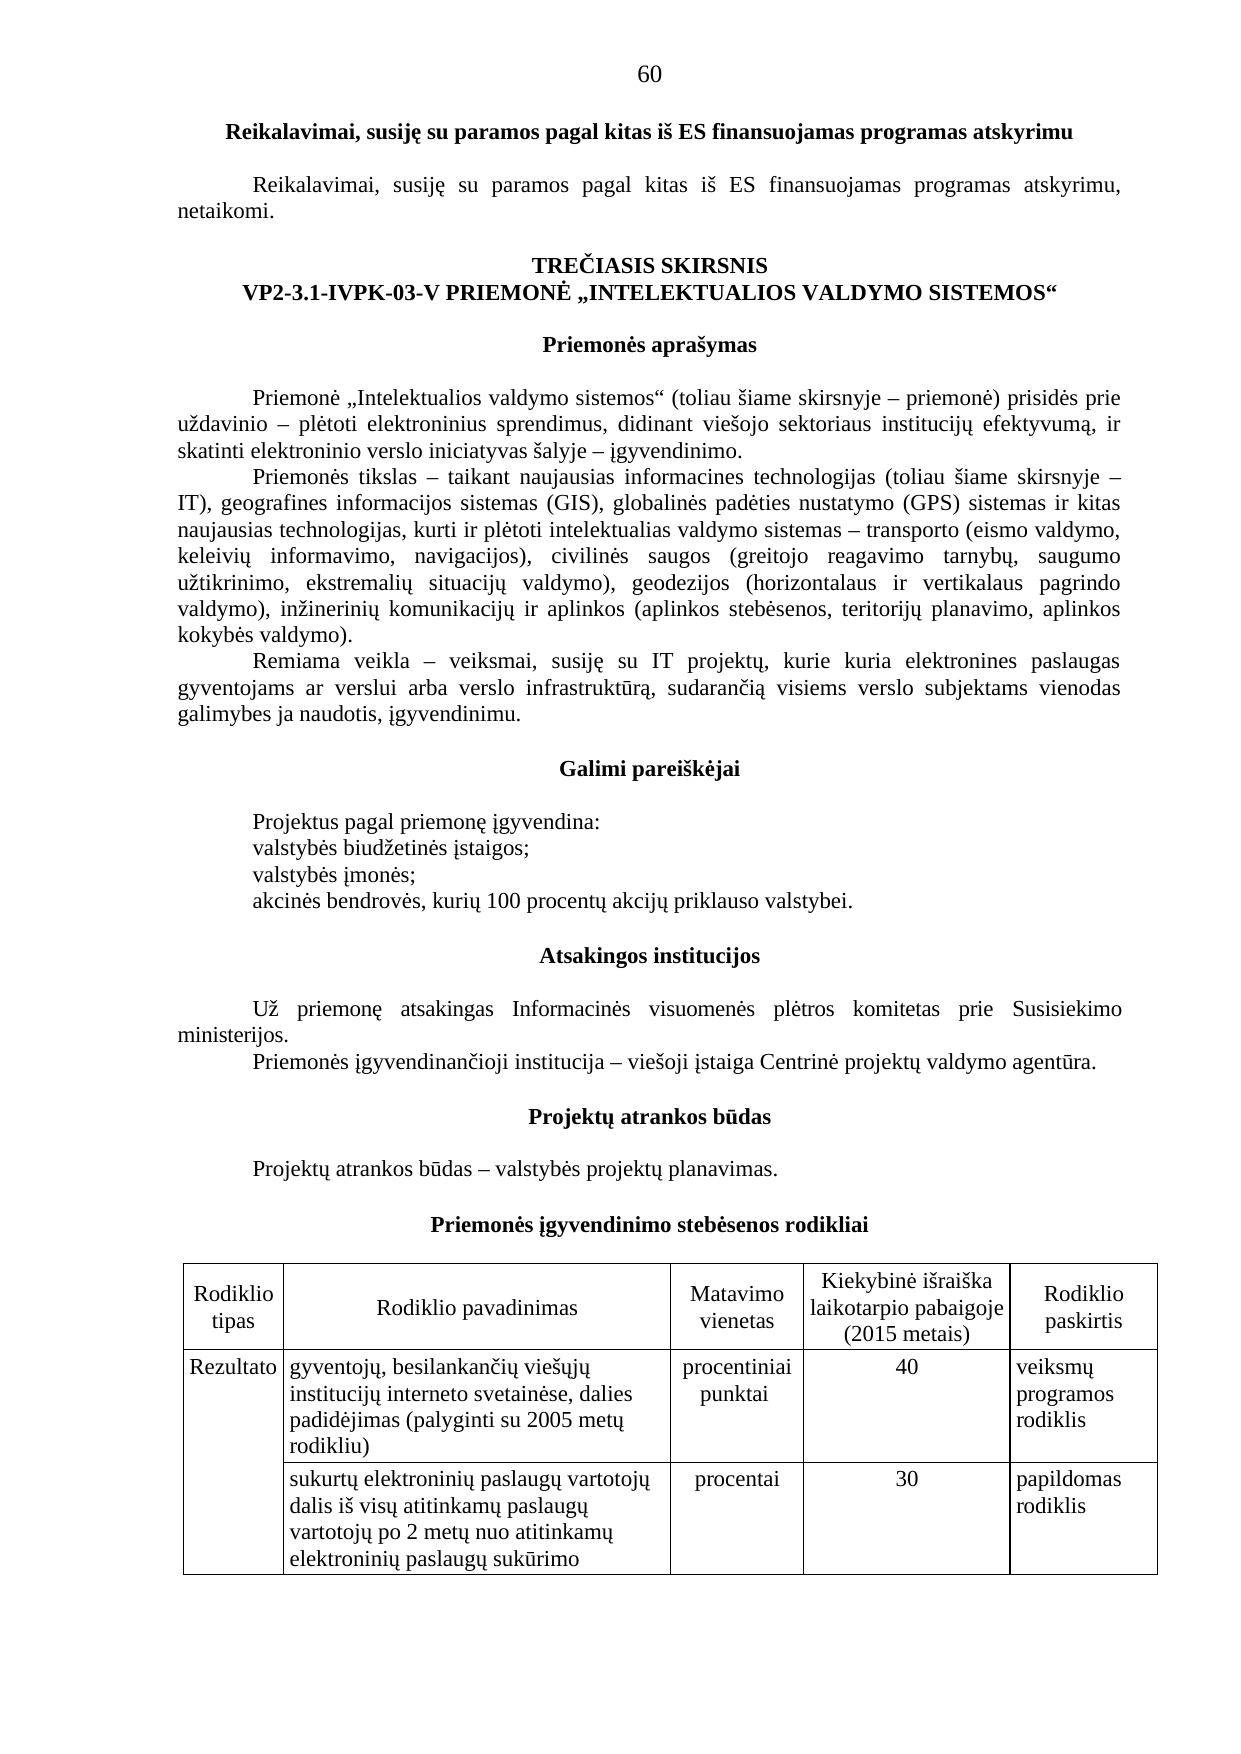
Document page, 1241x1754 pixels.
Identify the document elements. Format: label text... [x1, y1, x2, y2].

text TREČIASIS SKIRSNIS [177, 252, 1122, 279]
text Reikalavimai, susiję su paramos pagal kitas iš ES finansuojamas programas atskyrimu [177, 118, 1122, 144]
text Priemonė „Intelektualios valdymo sistemos“ (toliau šiame skirsnyje – priemonė) prisidės prie uždavinio – plėtoti elektroninius sprendimus, didinant viešojo sektoriaus institucijų efektyvumą, ir skatinti elektroninio verslo iniciatyvas šalyje – įgyvendinimo. [177, 384, 1122, 463]
table_cell gyventojų, besilankančių viešųjų institucijų interneto svetainėse, dalies padidėjimas (palyginti su 2005 metų rodikliu) [284, 1350, 670, 1462]
text Priemonės tikslas – taikant naujausias informacines technologijas (toliau šiame skirsnyje – IT), geografines informacijos sistemas (GIS), globalinės padėties nustatymo (GPS) sistemas ir kitas naujausias technologijas, kurti ir plėtoti intelektualias valdymo sistemas – transporto (eismo valdymo, keleivių informavimo, navigacijos), civilinės saugos (greitojo reagavimo tarnybų, saugumo užtikrinimo, ekstremalių situacijų valdymo), geodezijos (horizontalaus ir vertikalaus pagrindo valdymo), inžinerinių komunikacijų ir aplinkos (aplinkos stebėsenos, teritorijų planavimo, aplinkos kokybės valdymo). [177, 463, 1122, 648]
text Priemonės aprašymas [177, 331, 1122, 358]
text Reikalavimai, susiję su paramos pagal kitas iš ES finansuojamas programas atskyrimu, netaikomi. [177, 171, 1122, 223]
table_cell Rezultato [184, 1350, 283, 1574]
text Atsakingos institucijos [177, 942, 1122, 969]
table_cell 40 [804, 1350, 1009, 1462]
table_header Matavimo vienetas [671, 1264, 803, 1349]
table_header Rodiklio pavadinimas [284, 1264, 670, 1349]
text Projektų atrankos būdas [177, 1103, 1122, 1129]
table_cell procentai [671, 1463, 803, 1574]
table_cell veiksmų programos rodiklis [1011, 1350, 1157, 1462]
text valstybės biudžetinės įstaigos; [177, 834, 1122, 861]
text Priemonės įgyvendinančioji institucija – viešoji įstaiga Centrinė projektų valdymo agentūra. [177, 1048, 1122, 1074]
text Už priemonę atsakingas Informacinės visuomenės plėtros komitetas prie Susisiekimo ministerijos. [177, 995, 1122, 1048]
text Priemonės įgyvendinimo stebėsenos rodikliai [177, 1211, 1122, 1237]
text Projektų atrankos būdas – valstybės projektų planavimas. [177, 1156, 1122, 1182]
text Galimi pareiškėjai [177, 755, 1122, 782]
table_cell sukurtų elektroninių paslaugų vartotojų dalis iš visų atitinkamų paslaugų vartotojų po 2 metų nuo atitinkamų elektroninių paslaugų sukūrimo [284, 1463, 670, 1574]
text akcinės bendrovės, kurių 100 procentų akcijų priklauso valstybei. [177, 887, 1122, 913]
table_cell 30 [804, 1463, 1009, 1574]
text valstybės įmonės; [177, 861, 1122, 887]
table_cell procentiniai punktai [671, 1350, 803, 1462]
text Projektus pagal priemonę įgyvendina: [177, 808, 1122, 834]
table_header Rodiklio paskirtis [1011, 1264, 1157, 1349]
text VP2-3.1-IVPK-03-V PRIEMONĖ „INTELEKTUALIOS VALDYMO SISTEMOS“ [177, 279, 1122, 305]
table_cell papildomas rodiklis [1011, 1463, 1157, 1574]
table_header Kiekybinė išraiška laikotarpio pabaigoje (2015 metais) [804, 1264, 1009, 1349]
table_header Rodiklio tipas [184, 1264, 283, 1349]
text Remiama veikla – veiksmai, susiję su IT projektų, kurie kuria elektronines paslaugas gyventojams ar verslui arba verslo infrastruktūrą, sudarančią visiems verslo subjektams vienodas galimybes ja naudotis, įgyvendinimu. [177, 648, 1122, 727]
